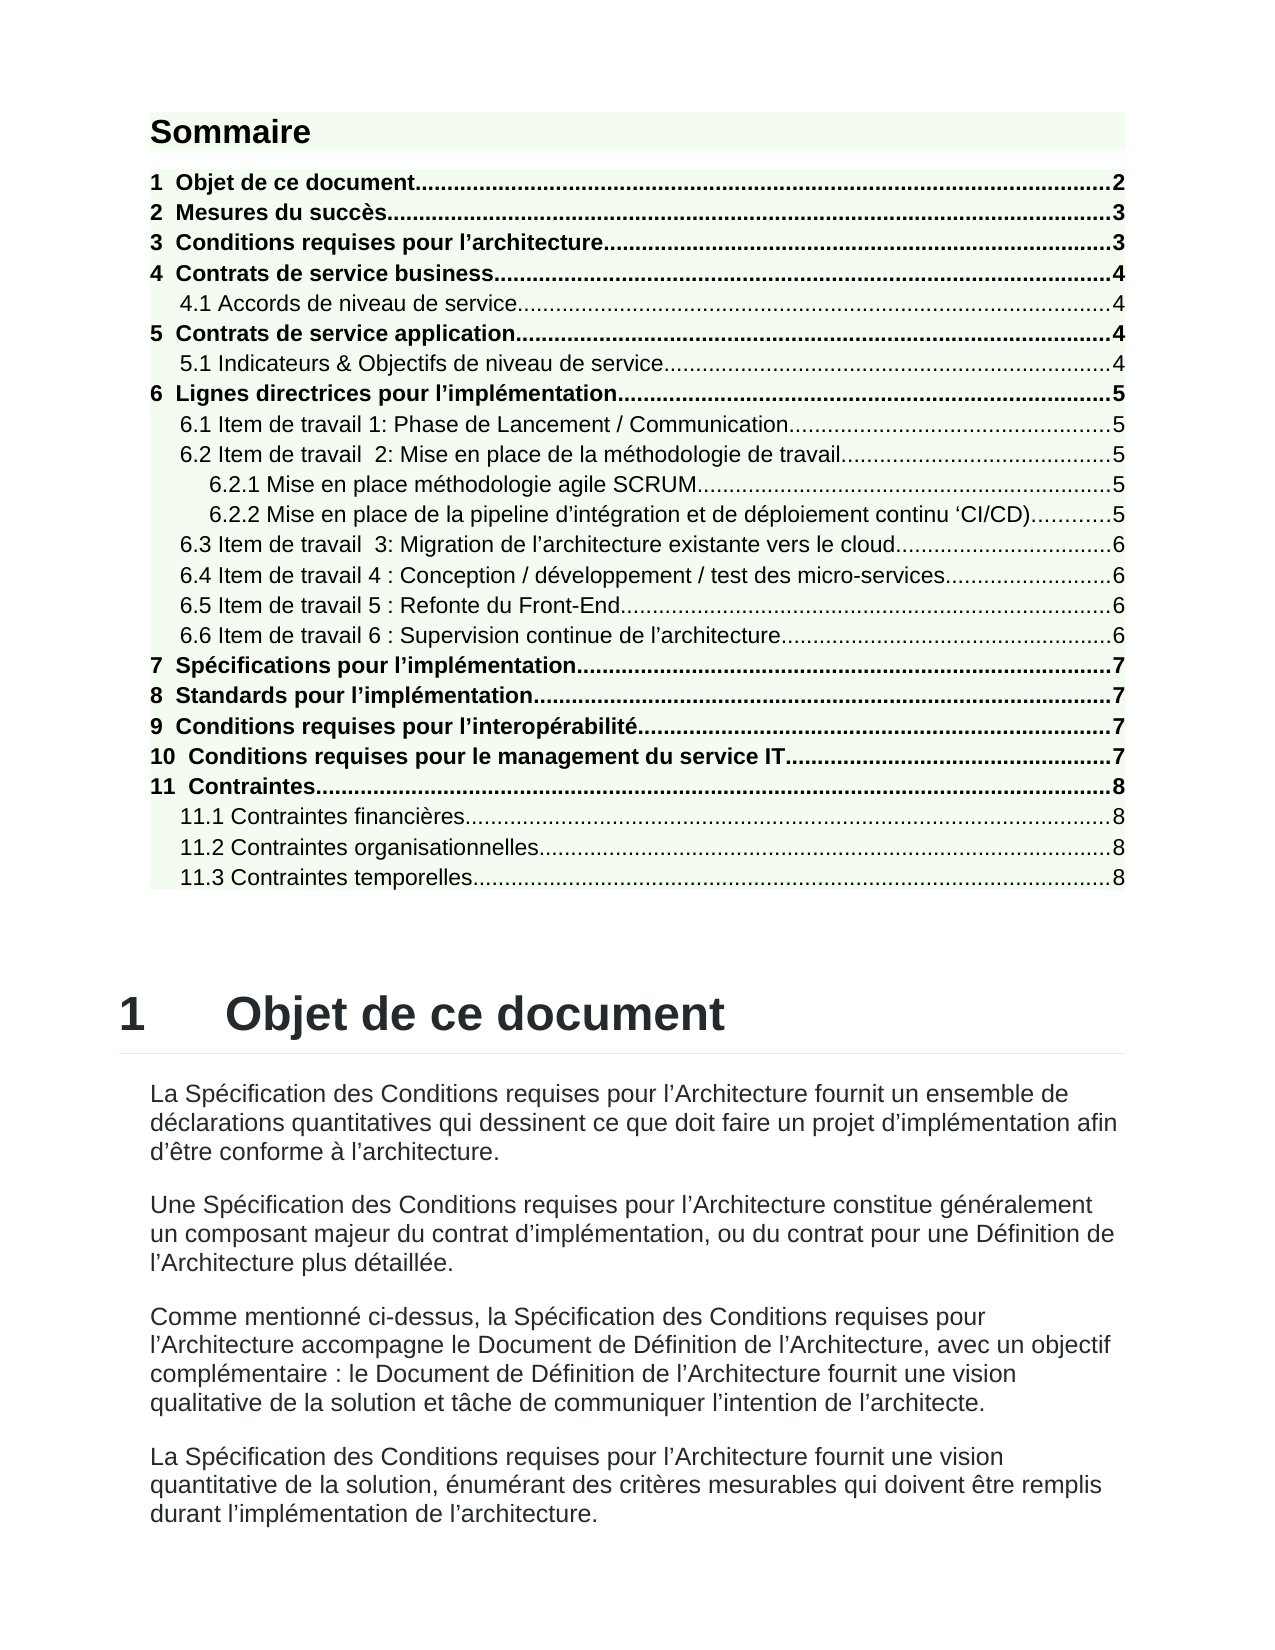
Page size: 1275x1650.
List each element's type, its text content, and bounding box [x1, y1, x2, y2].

text 2 Mesures du succès 3 [150, 199, 1125, 225]
text Une Spécification des Conditions requises pour l’Architecture constitue généralement un composant majeur du contrat d’implémentation, ou du contrat pour une Définition de l’Architecture plus détaillée. [150, 1191, 1125, 1277]
text 8 Standards pour l’implémentation 7 [150, 682, 1125, 709]
text 6.1 Item de travail 1: Phase de Lancement / Communication 5 [179, 411, 1125, 437]
text 4 Contrats de service business 4 [150, 259, 1125, 286]
text 5.1 Indicateurs & Objectifs de niveau de service 4 [179, 350, 1125, 376]
text 6.6 Item de travail 6 : Supervision continue de l’architecture 6 [179, 622, 1125, 648]
text 11.3 Contraintes temporelles 8 [179, 864, 1125, 890]
text 6.5 Item de travail 5 : Refonte du Front-End 6 [179, 592, 1125, 618]
text 3 Conditions requises pour l’architecture 3 [150, 229, 1125, 256]
text 5 Contrats de service application 4 [150, 320, 1125, 346]
text 10 Conditions requises pour le management du service IT 7 [150, 743, 1125, 769]
text 11 Contraintes 8 [150, 773, 1125, 799]
text 11.1 Contraintes financières 8 [179, 803, 1125, 829]
text 6.2.1 Mise en place méthodologie agile SCRUM 5 [209, 471, 1125, 497]
text Comme mentionné ci-dessus, la Spécification des Conditions requises pour l’Architecture accompagne le Document de Définition de l’Architecture, avec un objectif complémentaire : le Document de Définition de l’Architecture fournit une vision qualitative de la solution et tâche de communiquer l’intention de l’architecte. [150, 1302, 1125, 1417]
text 6.2.2 Mise en place de la pipeline d’intégration et de déploiement continu ‘CI/CD) 5 [209, 501, 1125, 527]
subtitle Objet de ce document [119, 985, 1125, 1053]
text 4.1 Accords de niveau de service 4 [179, 290, 1125, 316]
text 11.2 Contraintes organisationnelles 8 [179, 833, 1125, 860]
text 6 Lignes directrices pour l’implémentation 5 [150, 380, 1125, 407]
text La Spécification des Conditions requises pour l’Architecture fournit un ensemble de déclarations quantitatives qui dessinent ce que doit faire un projet d’implémentation afin d’être conforme à l’architecture. [150, 1079, 1125, 1166]
text 6.4 Item de travail 4 : Conception / développement / test des micro-services 6 [179, 562, 1125, 588]
subtitle Sommaire [150, 112, 1125, 151]
text 7 Spécifications pour l’implémentation 7 [150, 652, 1125, 678]
text 6.3 Item de travail 3: Migration de l’architecture existante vers le cloud 6 [179, 531, 1125, 558]
text 6.2 Item de travail 2: Mise en place de la méthodologie de travail 5 [179, 441, 1125, 467]
text 1 Objet de ce document 2 [150, 169, 1125, 195]
text 9 Conditions requises pour l’interopérabilité 7 [150, 713, 1125, 739]
text La Spécification des Conditions requises pour l’Architecture fournit une vision quantitative de la solution, énumérant des critères mesurables qui doivent être remplis durant l’implémentation de l’architecture. [150, 1442, 1125, 1528]
